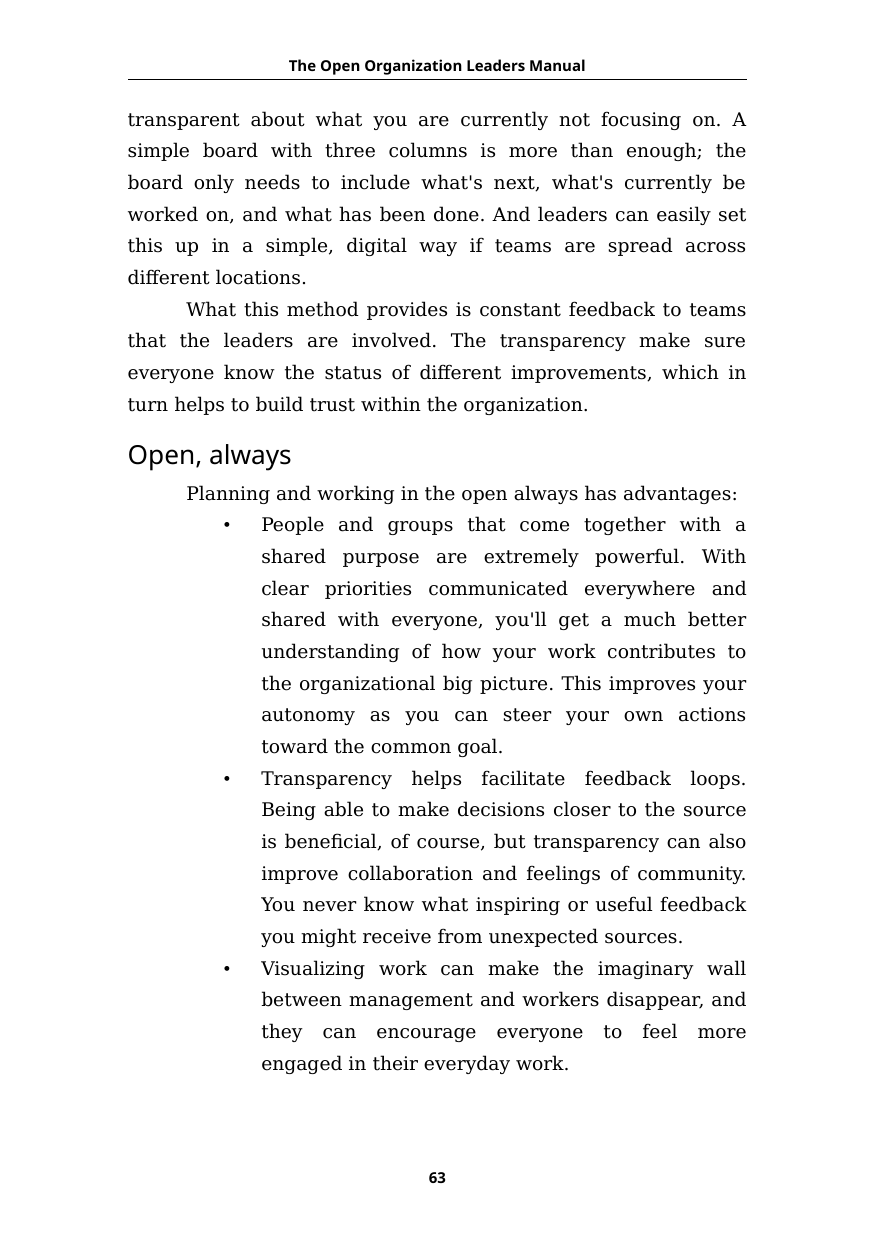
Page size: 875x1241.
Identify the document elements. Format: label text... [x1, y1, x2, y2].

list Visualizing work can make the imaginary wall between management and workers disappear, and they can encourage everyone to feel more engaged in their everyday work. [223, 958, 747, 1075]
list Transparency helps facilitate feedback loops. Being able to make decisions closer to the source is beneficial, of course, but transparency can also improve collaboration and feelings of community. You never know what inspiring or useful feedback you might receive from unexpected sources. [223, 768, 747, 948]
list People and groups that come together with a shared purpose are extremely powerful. With clear priorities communicated everywhere and shared with everyone, you'll get a much better understanding of how your work contributes to the organizational big picture. This improves your autonomy as you can steer your own actions toward the common goal. [223, 514, 747, 758]
text What this method provides is constant feedback to teams that the leaders are involved. The transparency make sure everyone know the status of different improvements, which in turn helps to build trust within the organization. [127, 299, 747, 416]
text transparent about what you are currently not focusing on. A simple board with three columns is more than enough; the board only needs to include what's next, what's currently be worked on, and what has been done. And leaders can easily set this up in a simple, digital way if teams are spread across different locations. [127, 109, 747, 289]
subtitle Open, always [127, 440, 747, 470]
text Planning and working in the open always has advantages: [127, 483, 747, 505]
